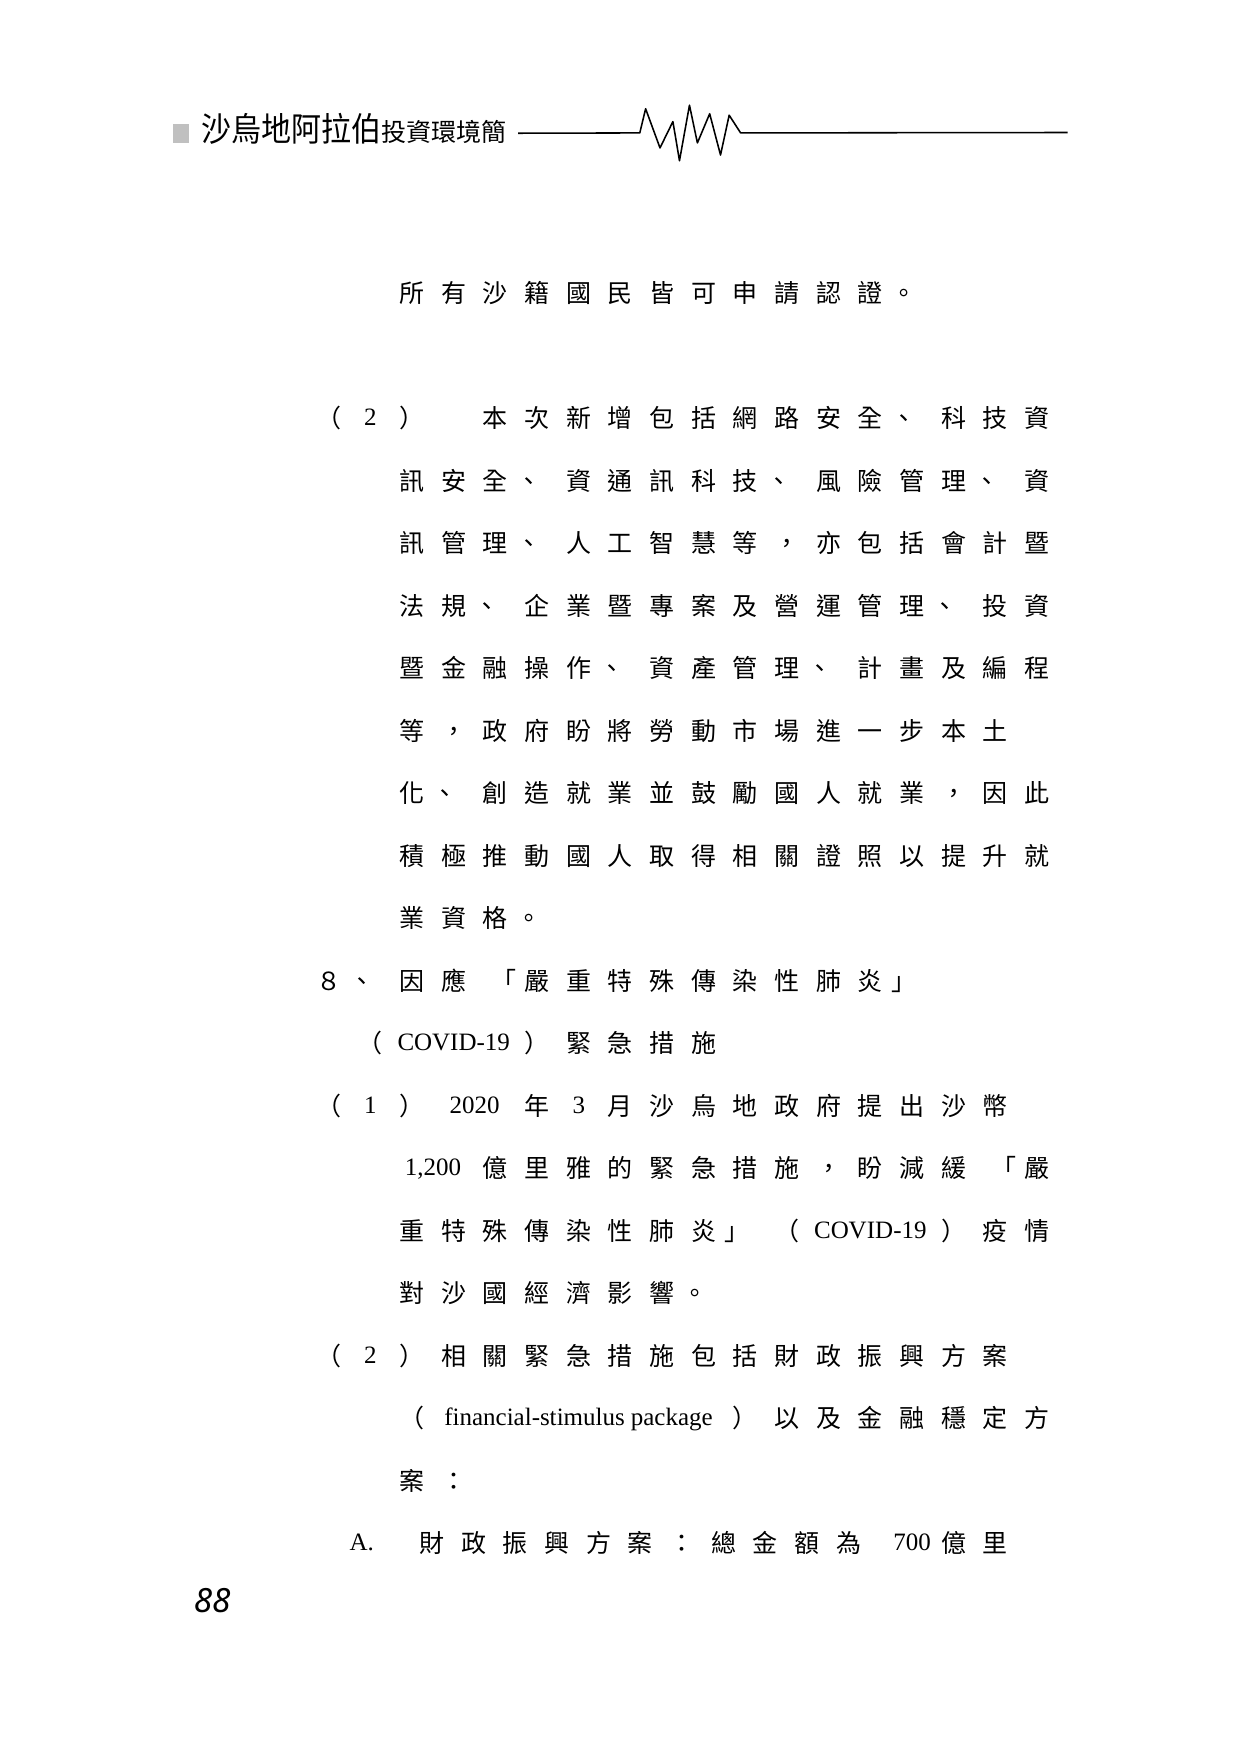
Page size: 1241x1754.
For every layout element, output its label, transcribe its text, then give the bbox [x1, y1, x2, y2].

text A. 財政振興方案：總金額為700億里 [330, 1500, 1058, 1563]
text ８、因應「嚴重特殊傳染性肺炎」（COVID-19）緊急措施 [281, 938, 1058, 1063]
text （2） 本次新增包括網路安全、科技資訊安全、資通訊科技、風險管理、資訊管理、人工智慧等，亦包括會計暨法規、企業暨專案及營運管理、投資暨金融操作、資產管理、計畫及編程等，政府盼將勞動市場進一步本土化、創造就業並鼓勵國人就業，因此積極推動國人取得相關證照以提升就業資格。 [306, 375, 1058, 938]
text （2）相關緊急措施包括財政振興方案（financial-stimulus package）以及金融穩定方案： [306, 1313, 1058, 1500]
text （1）2020年3月沙烏地政府提出沙幣1,200億里雅的緊急措施，盼減緩「嚴重特殊傳染性肺炎」（COVID-19）疫情對沙國經濟影響。 [306, 1063, 1058, 1313]
text 所有沙籍國民皆可申請認證。 [306, 250, 1058, 313]
